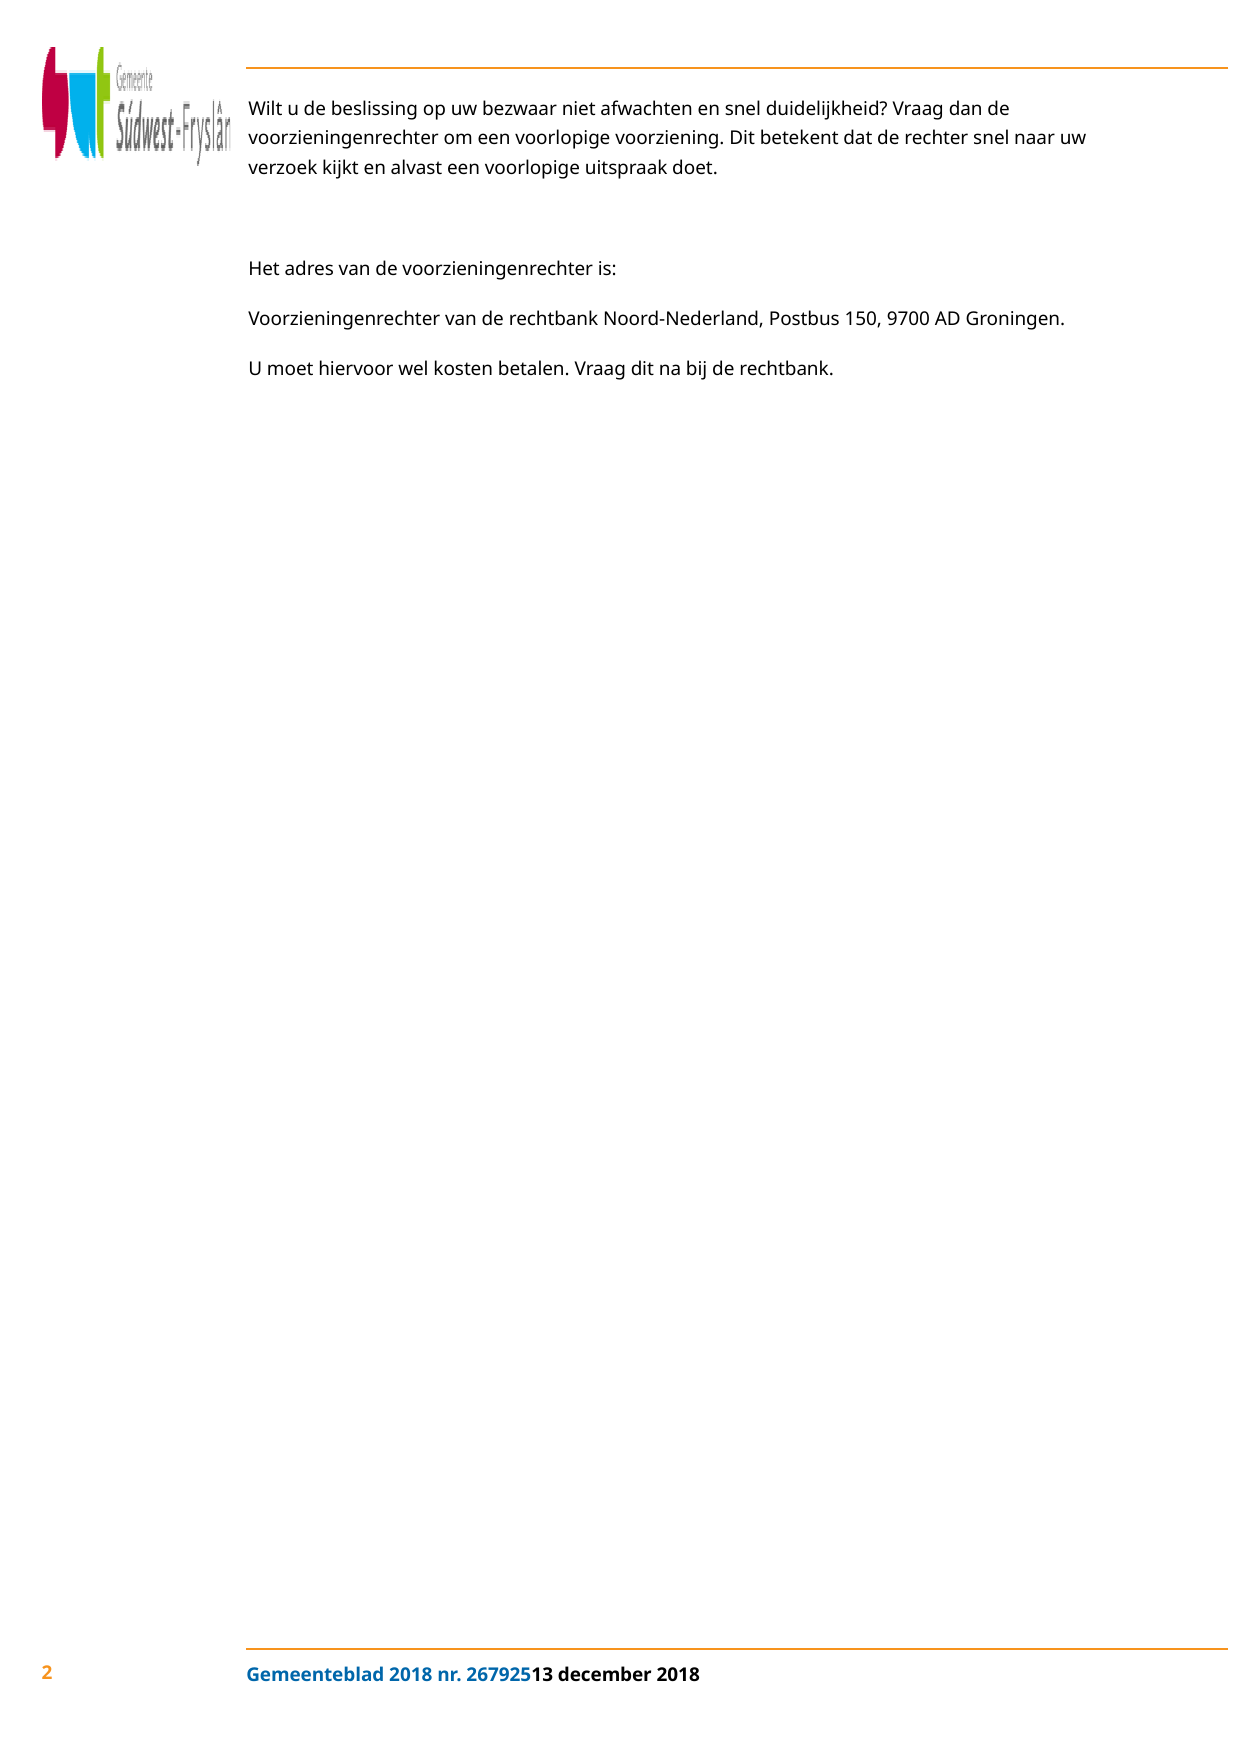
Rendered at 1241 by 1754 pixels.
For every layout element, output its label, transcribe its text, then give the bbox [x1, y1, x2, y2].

text U moet hiervoor wel kosten betalen. Vraag dit na bij de rechtbank. [248, 356, 1152, 381]
text Wilt u de beslissing op uw bezwaar niet afwachten en snel duidelijkheid? Vraag dan de voorzieningenrechter om een voorlopige voorziening. Dit betekent dat de rechter snel naar uw verzoek kijkt en alvast een voorlopige uitspraak doet. [248, 95, 1152, 180]
text Voorzieningenrechter van de rechtbank Noord-Nederland, Postbus 150, 9700 AD Groningen. [248, 305, 1152, 331]
text Het adres van de voorzieningenrechter is: [248, 255, 1152, 281]
picture [41, 47, 231, 172]
